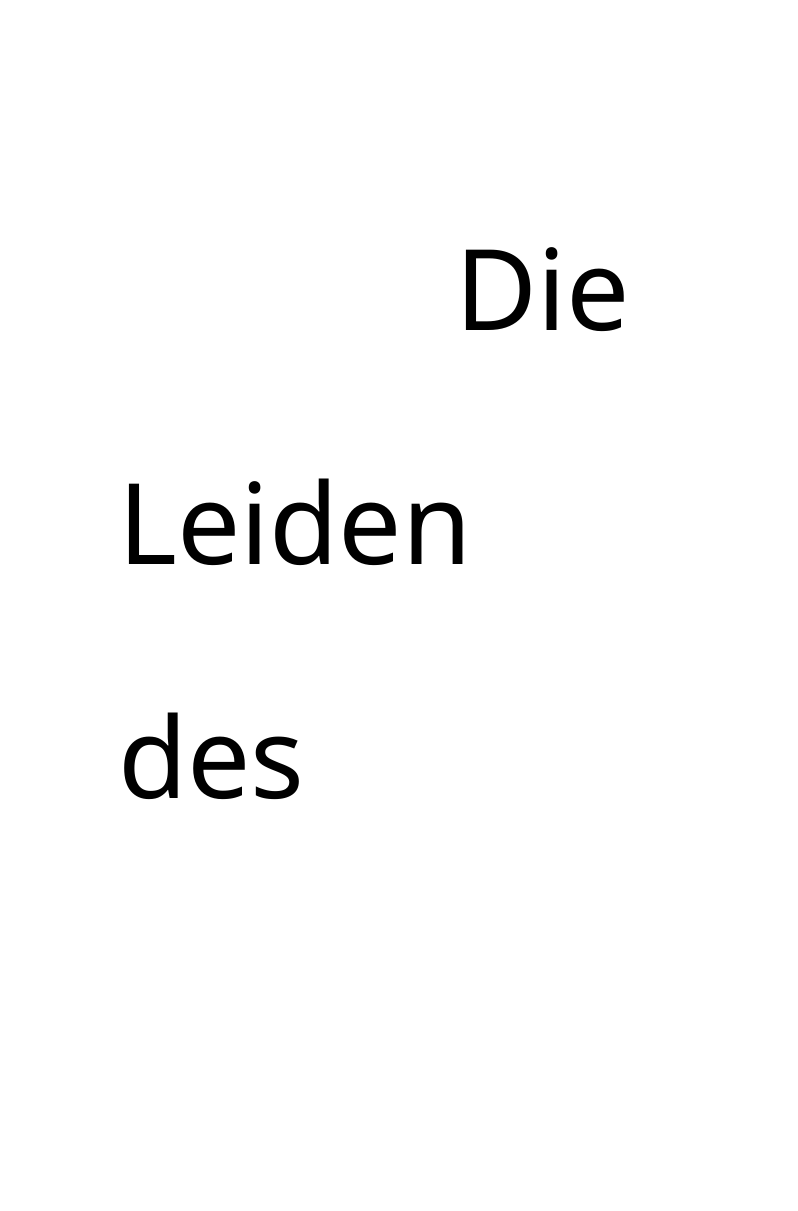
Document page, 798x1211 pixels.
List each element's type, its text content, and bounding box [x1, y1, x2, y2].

title Die Leiden des [118, 207, 679, 832]
